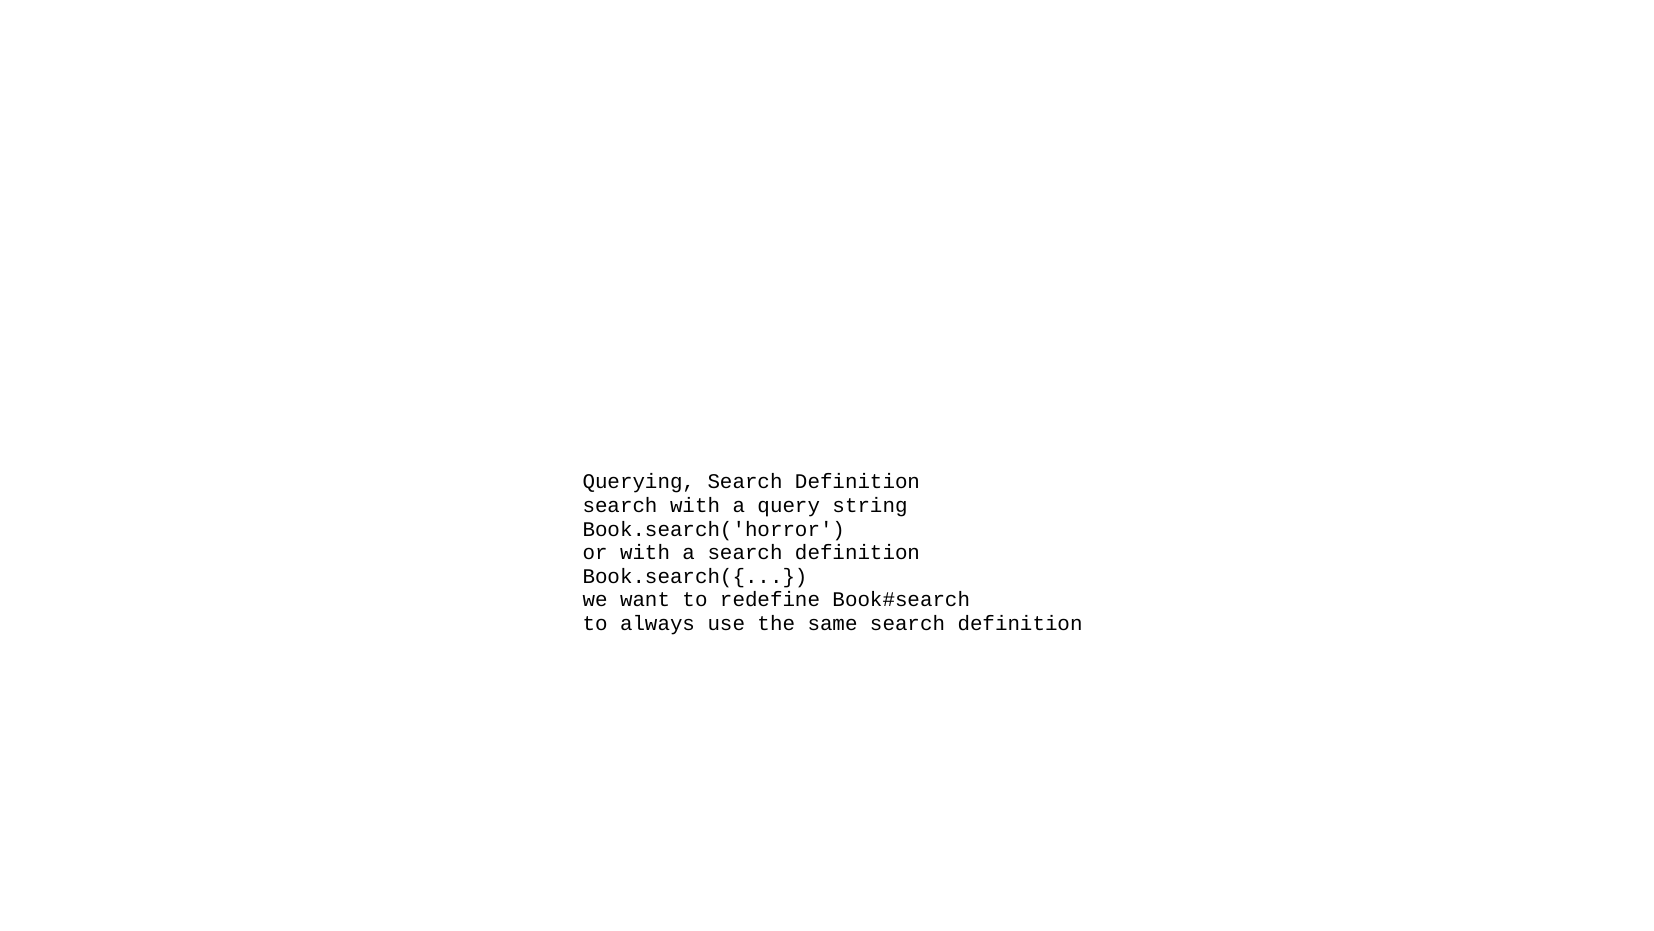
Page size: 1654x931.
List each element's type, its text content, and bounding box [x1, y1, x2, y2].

text_box Querying, Search Definition search with a query string Book.search('horror') or with a search definition Book.search({...}) we want to redefine Book#search to always use the same search definition [567, 464, 1098, 644]
